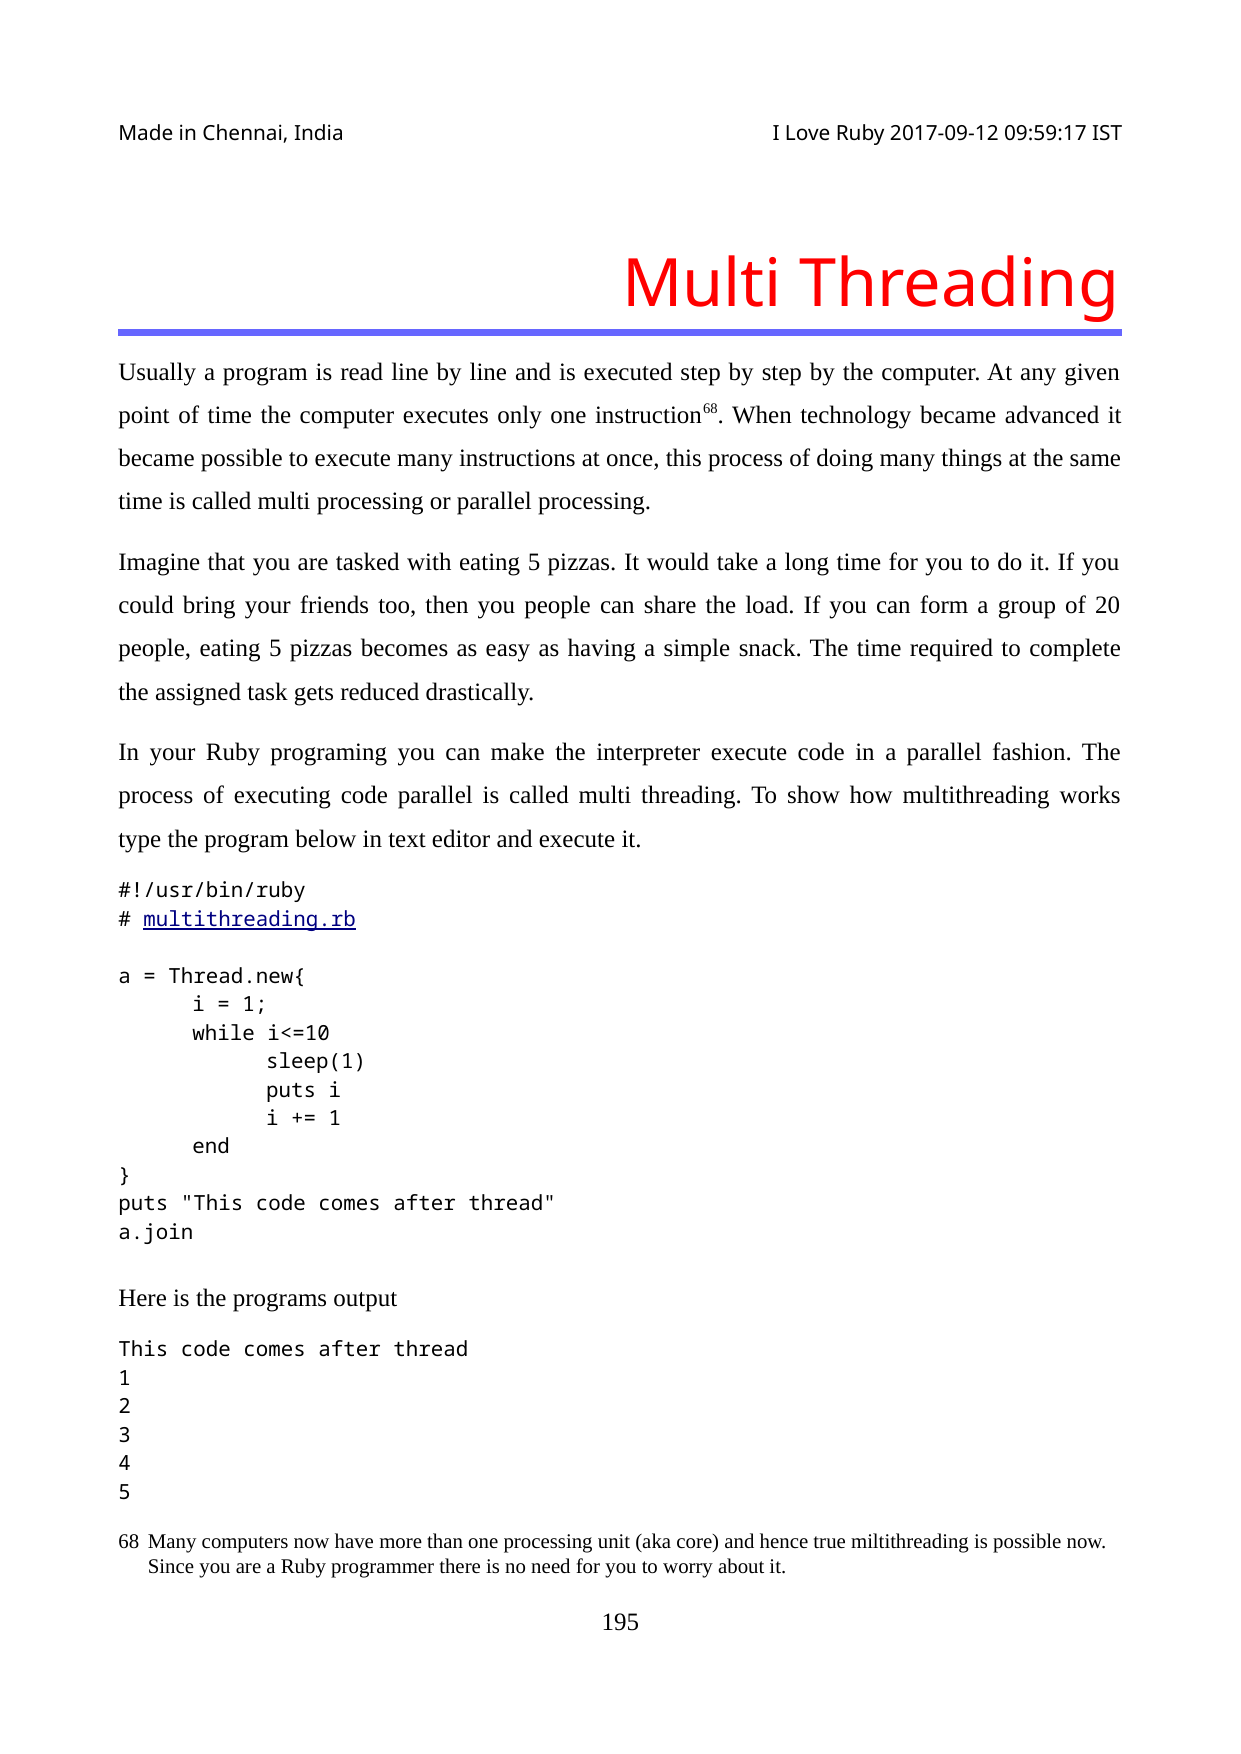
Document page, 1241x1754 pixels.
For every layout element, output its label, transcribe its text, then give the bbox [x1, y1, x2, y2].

text a = Thread.new{ [118, 961, 1122, 989]
text i = 1; [118, 989, 1122, 1018]
text puts i [118, 1075, 1122, 1103]
text puts "This code comes after thread" [118, 1188, 1122, 1217]
text Many computers now have more than one processing unit (aka core) and hence true miltithreading is possible now. Since you are a Ruby programmer there is no need for you to worry about it. [118, 1529, 1122, 1578]
text This code comes after thread [118, 1334, 1122, 1363]
text Here is the programs output [118, 1283, 1122, 1311]
text 1 [118, 1363, 1122, 1391]
text i += 1 [118, 1103, 1122, 1132]
subtitle Multi Threading [118, 233, 1122, 329]
text 4 [118, 1448, 1122, 1477]
text while i<=10 [118, 1018, 1122, 1046]
text In your Ruby programing you can make the interpreter execute code in a parallel fashion. The process of executing code parallel is called multi threading. To show how multithreading works type the program below in text editor and execute it. [118, 737, 1122, 852]
text Imagine that you are tasked with eating 5 pizzas. It would take a long time for you to do it. If you could bring your friends too, then you people can share the load. If you can form a group of 20 people, eating 5 pizzas becomes as easy as having a simple snack. The time required to complete the assigned task gets reduced drastically. [118, 547, 1122, 705]
text # multithreading.rb [118, 904, 1122, 932]
text #!/usr/bin/ruby [118, 876, 1122, 904]
text 3 [118, 1420, 1122, 1448]
text 5 [118, 1477, 1122, 1505]
text end [118, 1132, 1122, 1160]
text a.join [118, 1217, 1122, 1245]
text 2 [118, 1391, 1122, 1420]
text Usually a program is read line by line and is executed step by step by the computer. At any given point of time the computer executes only one instruction. When technology became advanced it became possible to execute many instructions at once, this process of doing many things at the same time is called multi processing or parallel processing. [118, 357, 1122, 515]
text } [118, 1160, 1122, 1188]
text sleep(1) [118, 1046, 1122, 1075]
